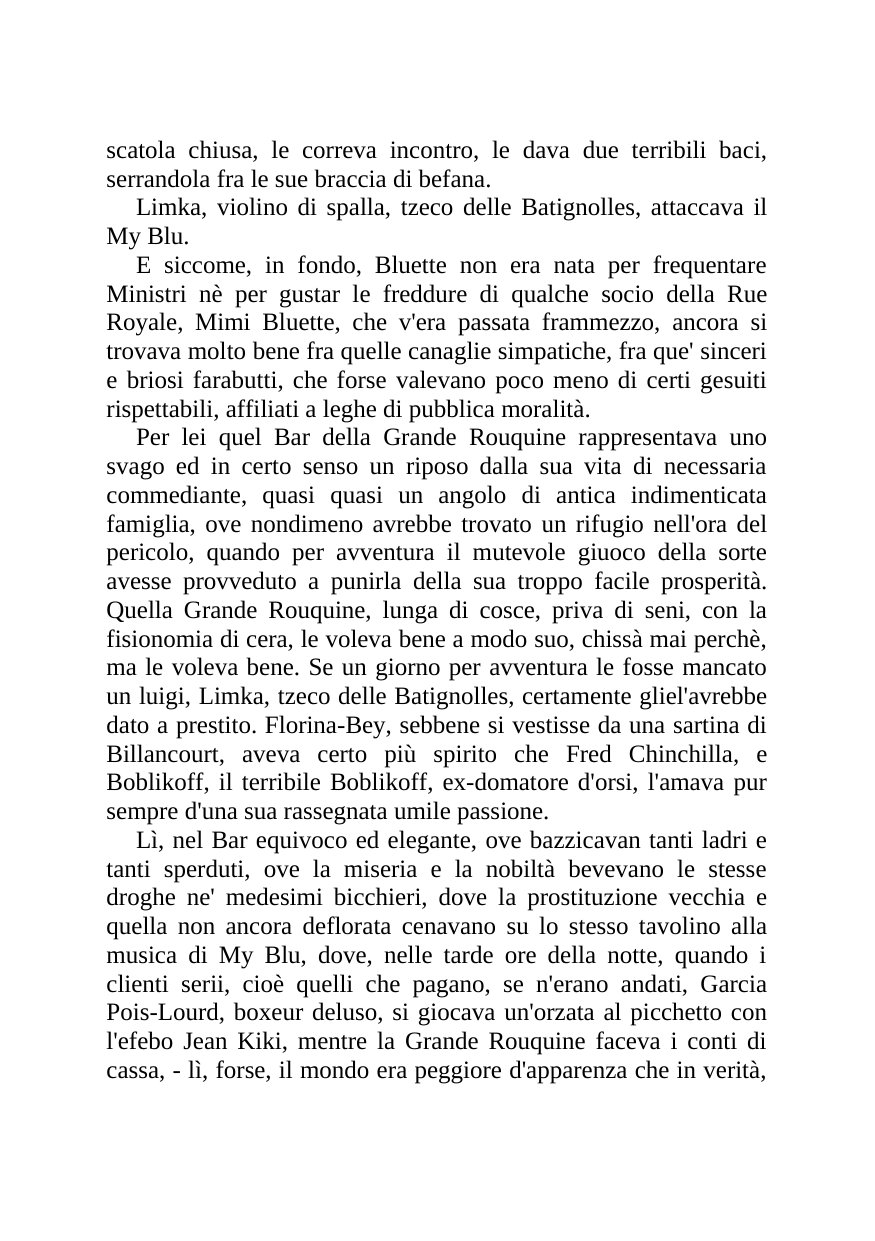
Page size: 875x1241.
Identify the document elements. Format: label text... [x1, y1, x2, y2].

text scatola chiusa, le correva incontro, le dava due terribili baci, serrandola fra le sue braccia di befana. [106, 135, 768, 192]
text Per lei quel Bar della Grande Rouquine rappresentava uno svago ed in certo senso un riposo dalla sua vita di necessaria commediante, quasi quasi un angolo di antica indimenticata famiglia, ove nondimeno avrebbe trovato un rifugio nell'ora del pericolo, quando per avventura il mutevole giuoco della sorte avesse provveduto a punirla della sua troppo facile prosperità. Quella Grande Rouquine, lunga di cosce, priva di seni, con la fisionomia di cera, le voleva bene a modo suo, chissà mai perchè, ma le voleva bene. Se un giorno per avventura le fosse mancato un luigi, Limka, tzeco delle Batignolles, certamente gliel'avrebbe dato a prestito. Florina-Bey, sebbene si vestisse da una sartina di Billancourt, aveva certo più spirito che Fred Chinchilla, e Boblikoff, il terribile Boblikoff, ex-domatore d'orsi, l'amava pur sempre d'una sua rassegnata umile passione. [106, 422, 768, 825]
text E siccome, in fondo, Bluette non era nata per frequentare Ministri nè per gustar le freddure di qualche socio della Rue Royale, Mimi Bluette, che v'era passata frammezzo, ancora si trovava molto bene fra quelle canaglie simpatiche, fra que' sinceri e briosi farabutti, che forse valevano poco meno di certi gesuiti rispettabili, affiliati a leghe di pubblica moralità. [106, 250, 768, 422]
text Limka, violino di spalla, tzeco delle Batignolles, attaccava il My Blu. [106, 192, 768, 250]
text Lì, nel Bar equivoco ed elegante, ove bazzicavan tanti ladri e tanti sperduti, ove la miseria e la nobiltà bevevano le stesse droghe ne' medesimi bicchieri, dove la prostituzione vecchia e quella non ancora deflorata cenavano su lo stesso tavolino alla musica di My Blu, dove, nelle tarde ore della notte, quando i clienti serii, cioè quelli che pagano, se n'erano andati, Garcia Pois-Lourd, boxeur deluso, si giocava un'orzata al picchetto con l'efebo Jean Kiki, mentre la Grande Rouquine faceva i conti di cassa, - lì, forse, il mondo era peggiore d'apparenza che in verità, [106, 825, 768, 1084]
